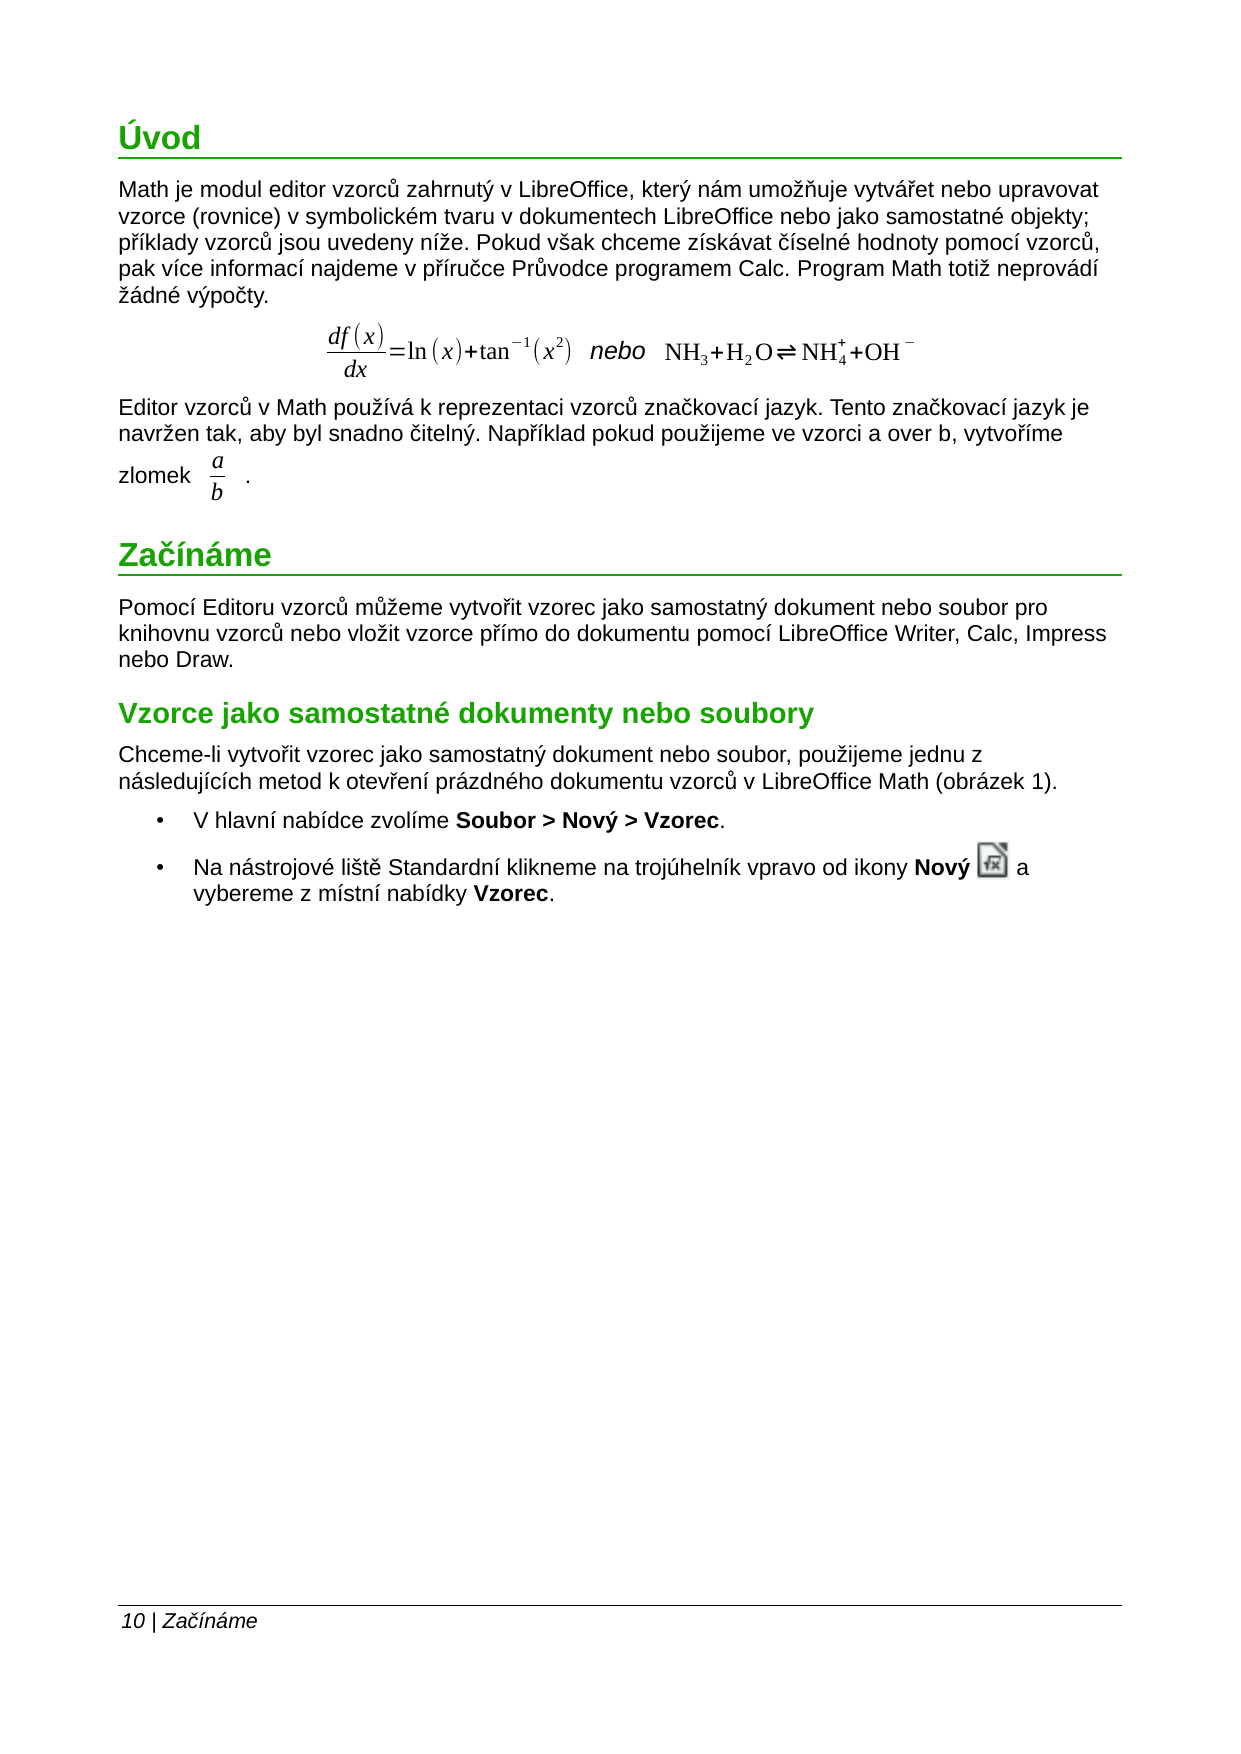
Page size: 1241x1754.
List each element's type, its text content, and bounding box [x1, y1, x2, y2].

picture [976, 841, 1010, 880]
subtitle Vzorce jako samostatné dokumenty nebo soubory [118, 696, 1122, 730]
text Editor vzorců v Math používá k reprezentaci vzorců značkovací jazyk. Tento značkovací jazyk je navržen tak, aby byl snadno čitelný. Například pokud použijeme ve vzorci a over b, vytvoříme zlomek. [118, 394, 1122, 506]
subtitle Začínáme [118, 535, 1122, 574]
text Chceme-li vytvořit vzorec jako samostatný dokument nebo soubor, použijeme jednu z následujících metod k otevření prázdného dokumentu vzorců v LibreOffice Math (obrázek 1). [118, 741, 1122, 794]
text Math je modul editor vzorců zahrnutý v LibreOffice, který nám umožňuje vytvářet nebo upravovat vzorce (rovnice) v symbolickém tvaru v dokumentech LibreOffice nebo jako samostatné objekty; příklady vzorců jsou uvedeny níže. Pokud však chceme získávat číselné hodnoty pomocí vzorců, pak více informací najdeme v příručce Průvodce programem Calc. Program Math totiž neprovádí žádné výpočty. [118, 176, 1122, 308]
list Na nástrojové liště Standardní klikneme na trojúhelník vpravo od ikony Nový a vybereme z místní nabídky Vzorec. [156, 842, 1122, 906]
list V hlavní nabídce zvolíme Soubor > Nový > Vzorec. [156, 807, 1122, 833]
text nebo [118, 321, 1122, 382]
text Pomocí Editoru vzorců můžeme vytvořit vzorec jako samostatný dokument nebo soubor pro knihovnu vzorců nebo vložit vzorce přímo do dokumentu pomocí LibreOffice Writer, Calc, Impress nebo Draw. [118, 593, 1122, 672]
subtitle Úvod [118, 118, 1122, 157]
